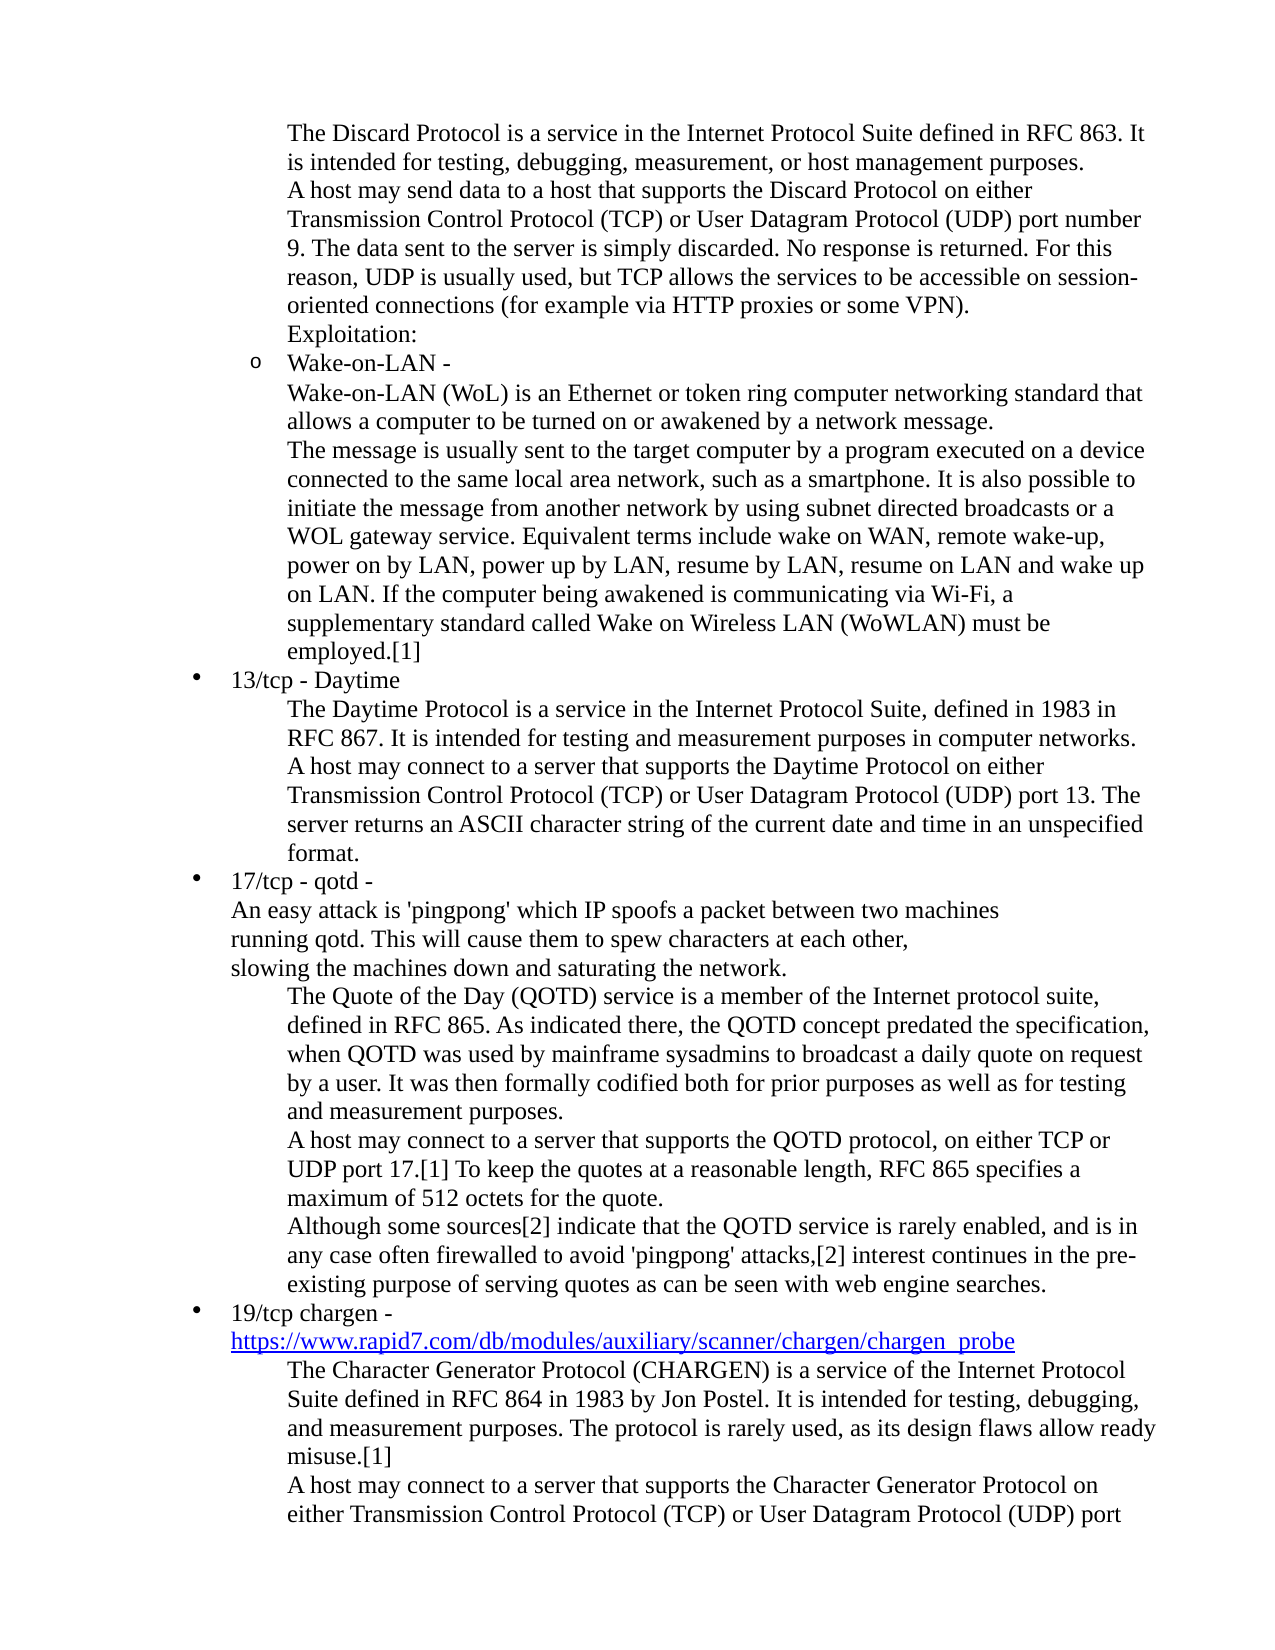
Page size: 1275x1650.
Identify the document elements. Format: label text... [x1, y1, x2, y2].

text The message is usually sent to the target computer by a program executed on a device connected to the same local area network, such as a smartphone. It is also possible to initiate the message from another network by using subnet directed broadcasts or a WOL gateway service. Equivalent terms include wake on WAN, remote wake-up, power on by LAN, power up by LAN, resume by LAN, resume on LAN and wake up on LAN. If the computer being awakened is communicating via Wi-Fi, a supplementary standard called Wake on Wireless LAN (WoWLAN) must be employed.[1] [287, 435, 1157, 665]
text A host may connect to a server that supports the Character Generator Protocol on either Transmission Control Protocol (TCP) or User Datagram Protocol (UDP) port [287, 1470, 1157, 1528]
text A host may connect to a server that supports the Daytime Protocol on either Transmission Control Protocol (TCP) or User Datagram Protocol (UDP) port 13. The server returns an ASCII character string of the current date and time in an unspecified format. [287, 751, 1157, 866]
text A host may send data to a host that supports the Discard Protocol on either Transmission Control Protocol (TCP) or User Datagram Protocol (UDP) port number 9. The data sent to the server is simply discarded. No response is returned. For this reason, UDP is usually used, but TCP allows the services to be accessible on session-oriented connections (for example via HTTP proxies or some VPN). [287, 176, 1157, 319]
list 13/tcp - Daytime [193, 665, 1157, 694]
text slowing the machines down and saturating the network. [231, 953, 1157, 981]
text An easy attack is 'pingpong' which IP spoofs a packet between two machines [231, 895, 1157, 924]
text The Discard Protocol is a service in the Internet Protocol Suite defined in RFC 863. It is intended for testing, debugging, measurement, or host management purposes. [287, 118, 1157, 176]
text The Quote of the Day (QOTD) service is a member of the Internet protocol suite, defined in RFC 865. As indicated there, the QOTD concept predated the specification, when QOTD was used by mainframe sysadmins to broadcast a daily quote on request by a user. It was then formally codified both for prior purposes as well as for testing and measurement purposes. [287, 981, 1157, 1125]
text The Daytime Protocol is a service in the Internet Protocol Suite, defined in 1983 in RFC 867. It is intended for testing and measurement purposes in computer networks. [287, 694, 1157, 751]
text Exploitation: [287, 319, 1157, 348]
list Wake-on-LAN - [249, 348, 1157, 378]
text A host may connect to a server that supports the QOTD protocol, on either TCP or UDP port 17.[1] To keep the quotes at a reasonable length, RFC 865 specifies a maximum of 512 octets for the quote. [287, 1125, 1157, 1211]
text Wake-on-LAN (WoL) is an Ethernet or token ring computer networking standard that allows a computer to be turned on or awakened by a network message. [287, 378, 1157, 435]
list 19/tcp chargen - https://www.rapid7.com/db/modules/auxiliary/scanner/chargen/chargen_probe [193, 1298, 1157, 1355]
text running qotd. This will cause them to spew characters at each other, [231, 924, 1157, 953]
text The Character Generator Protocol (CHARGEN) is a service of the Internet Protocol Suite defined in RFC 864 in 1983 by Jon Postel. It is intended for testing, debugging, and measurement purposes. The protocol is rarely used, as its design flaws allow ready misuse.[1] [287, 1355, 1157, 1470]
list 17/tcp - qotd - [193, 866, 1157, 895]
text Although some sources[2] indicate that the QOTD service is rarely enabled, and is in any case often firewalled to avoid 'pingpong' attacks,[2] interest continues in the pre-existing purpose of serving quotes as can be seen with web engine searches. [287, 1211, 1157, 1298]
